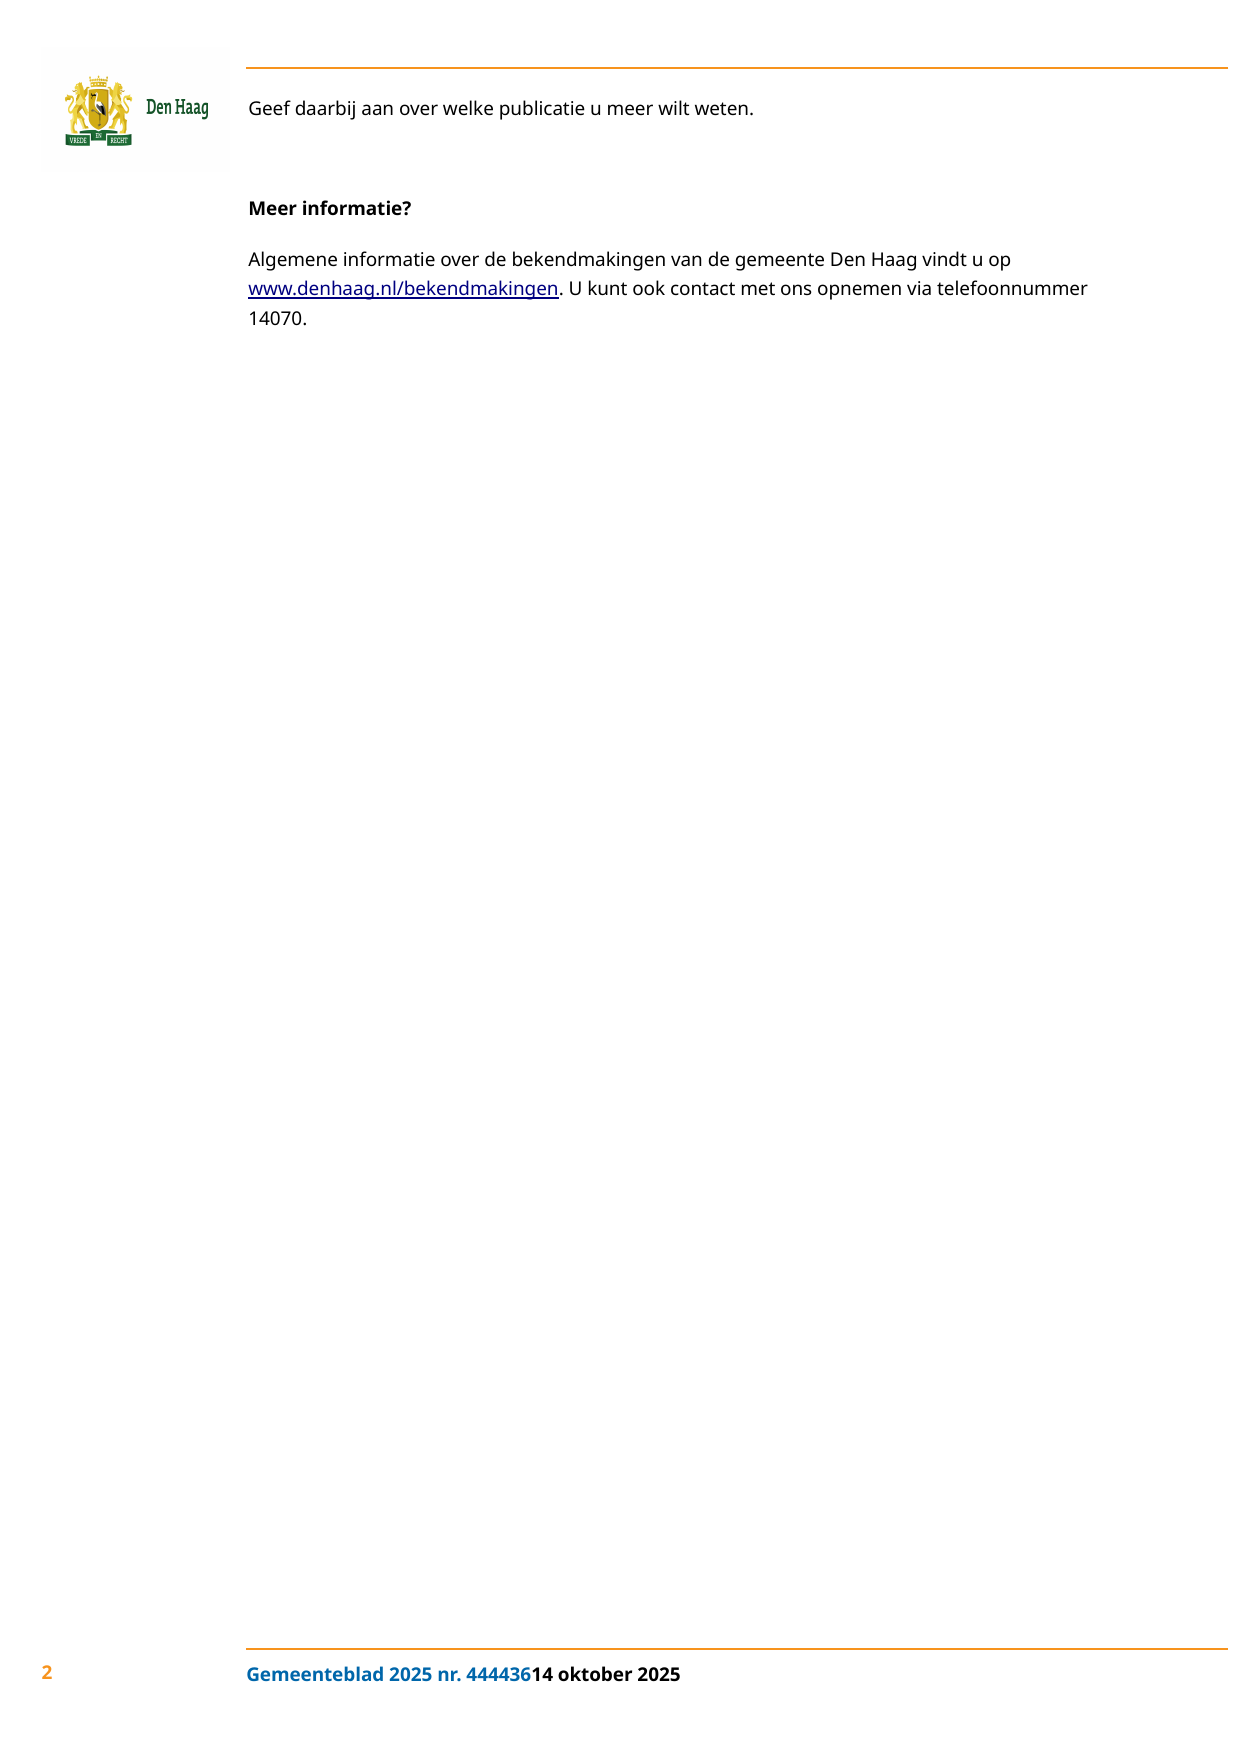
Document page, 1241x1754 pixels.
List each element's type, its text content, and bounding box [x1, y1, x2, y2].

text Geef daarbij aan over welke publicatie u meer wilt weten. [248, 95, 1152, 121]
text Algemene informatie over de bekendmakingen van de gemeente Den Haag vindt u op www.denhaag.nl/bekendmakingen. U kunt ook contact met ons opnemen via telefoonnummer 14070. [248, 246, 1152, 331]
picture [41, 47, 231, 172]
text Meer informatie? [248, 196, 1152, 221]
